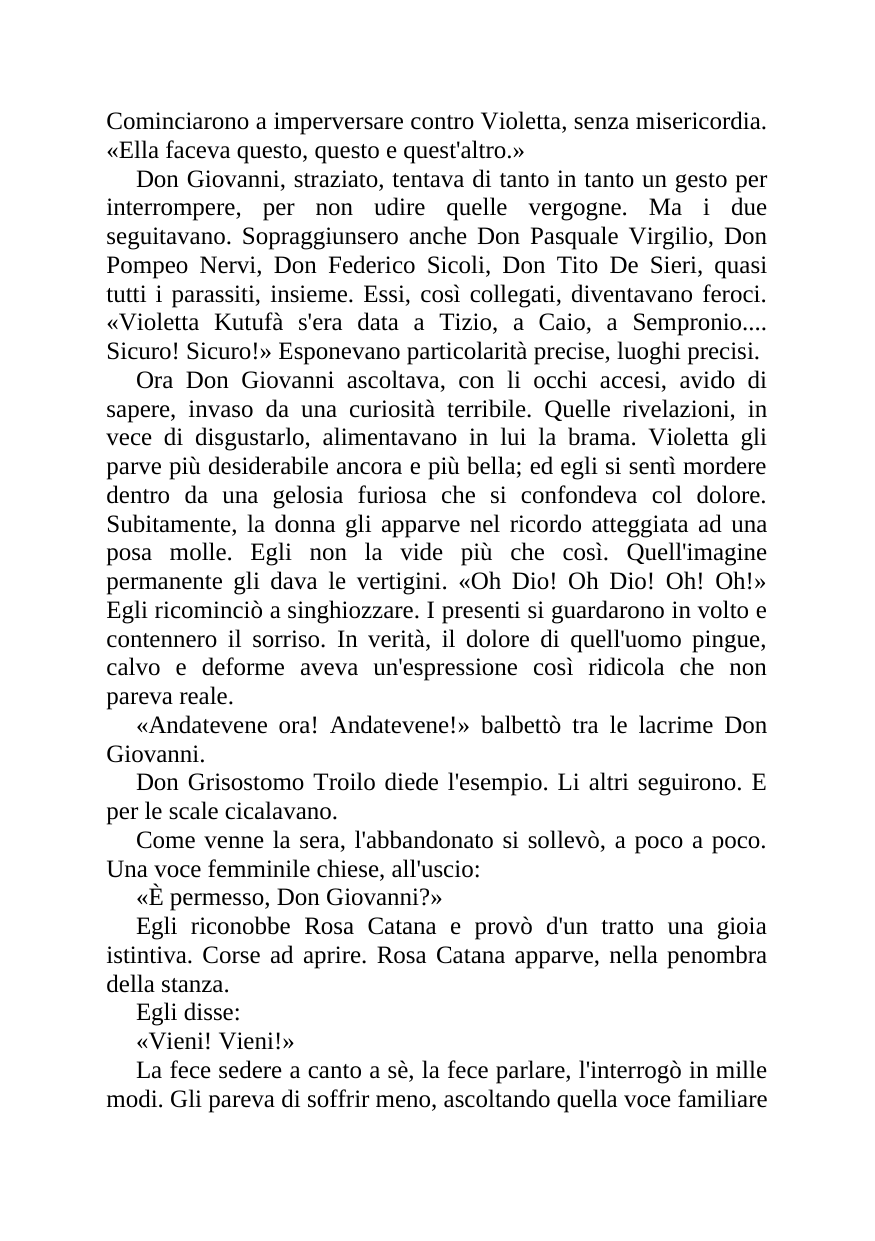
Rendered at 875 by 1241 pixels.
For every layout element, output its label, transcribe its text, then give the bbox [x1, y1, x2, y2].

text Cominciarono a imperversare contro Violetta, senza misericordia. «Ella faceva questo, questo e quest'altro.» [106, 106, 768, 164]
text Don Giovanni, straziato, tentava di tanto in tanto un gesto per interrompere, per non udire quelle vergogne. Ma i due seguitavano. Sopraggiunsero anche Don Pasquale Virgilio, Don Pompeo Nervi, Don Federico Sicoli, Don Tito De Sieri, quasi tutti i parassiti, insieme. Essi, così collegati, diventavano feroci. «Violetta Kutufà s'era data a Tizio, a Caio, a Sempronio.... Sicuro! Sicuro!» Esponevano particolarità precise, luoghi precisi. [106, 164, 768, 365]
text La fece sedere a canto a sè, la fece parlare, l'interrogò in mille modi. Gli pareva di soffrir meno, ascoltando quella voce familiare [106, 1055, 768, 1112]
text Ora Don Giovanni ascoltava, con li occhi accesi, avido di sapere, invaso da una curiosità terribile. Quelle rivelazioni, in vece di disgustarlo, alimentavano in lui la brama. Violetta gli parve più desiderabile ancora e più bella; ed egli si sentì mordere dentro da una gelosia furiosa che si confondeva col dolore. Subitamente, la donna gli apparve nel ricordo atteggiata ad una posa molle. Egli non la vide più che così. Quell'imagine permanente gli dava le vertigini. «Oh Dio! Oh Dio! Oh! Oh!» Egli ricominciò a singhiozzare. I presenti si guardarono in volto e contennero il sorriso. In verità, il dolore di quell'uomo pingue, calvo e deforme aveva un'espressione così ridicola che non pareva reale. [106, 365, 768, 710]
text «Andatevene ora! Andatevene!» balbettò tra le lacrime Don Giovanni. [106, 710, 768, 767]
text Egli riconobbe Rosa Catana e provò d'un tratto una gioia istintiva. Corse ad aprire. Rosa Catana apparve, nella penombra della stanza. [106, 911, 768, 997]
text «Vieni! Vieni!» [106, 1026, 768, 1055]
text Egli disse: [106, 997, 768, 1026]
text Don Grisostomo Troilo diede l'esempio. Li altri seguirono. E per le scale cicalavano. [106, 767, 768, 825]
text «È permesso, Don Giovanni?» [106, 882, 768, 911]
text Come venne la sera, l'abbandonato si sollevò, a poco a poco. Una voce femminile chiese, all'uscio: [106, 825, 768, 882]
